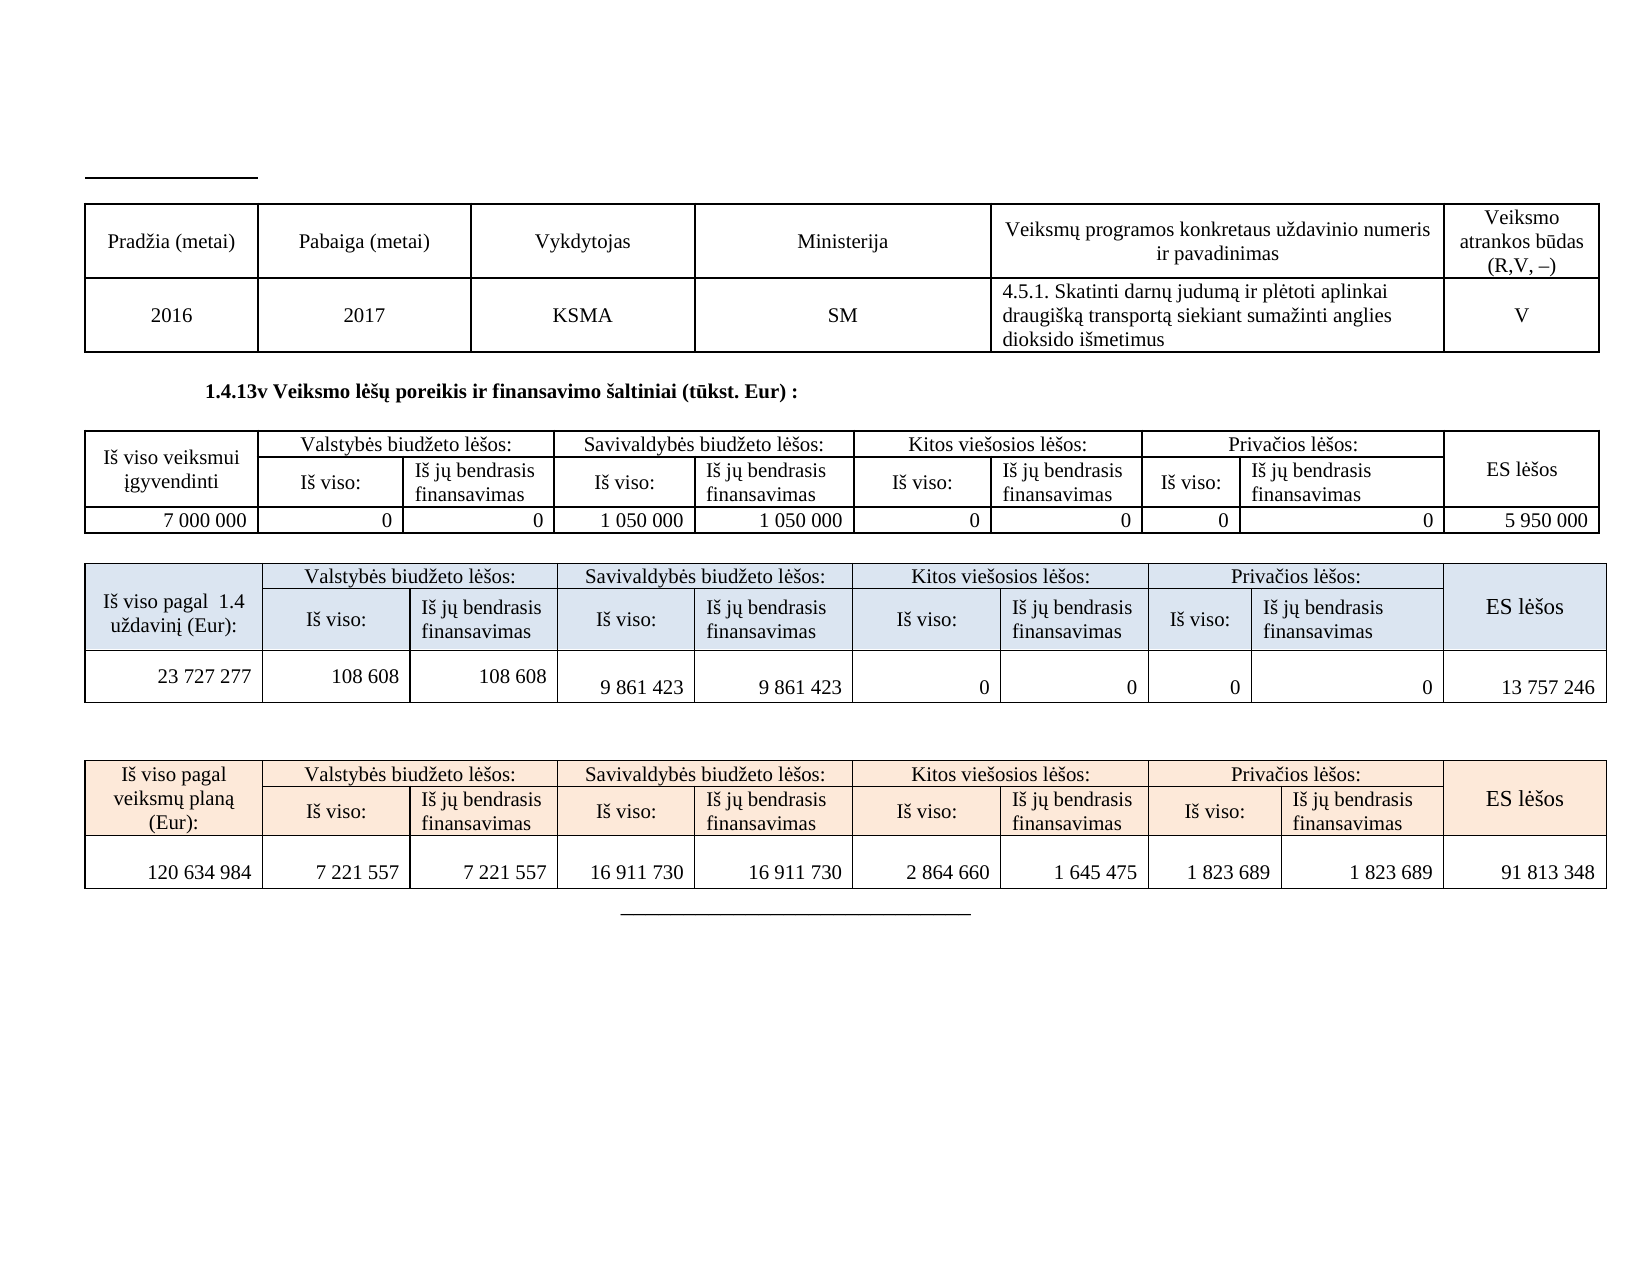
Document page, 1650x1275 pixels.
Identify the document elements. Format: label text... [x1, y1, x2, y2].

table_cell 0 [1143, 508, 1239, 532]
table_cell Iš jų bendrasis finansavimas [1252, 589, 1443, 649]
table_cell Iš jų bendrasis finansavimas [992, 458, 1141, 506]
table_cell [695, 703, 767, 760]
table_cell Iš jų bendrasis finansavimas [1001, 589, 1148, 649]
table_cell 2 864 660 [853, 836, 1000, 888]
table_cell [1600, 456, 1607, 506]
table_cell [854, 353, 991, 379]
table_cell Valstybės biudžeto lėšos: [263, 761, 557, 786]
table_cell 16 911 730 [695, 836, 852, 888]
table_cell Iš viso: [263, 589, 409, 649]
table_cell Iš jų bendrasis finansavimas [411, 787, 557, 835]
table_cell [854, 404, 991, 429]
table_cell [794, 404, 853, 429]
table_cell 2017 [259, 279, 470, 351]
table_cell [1600, 506, 1607, 532]
table_cell [695, 177, 794, 203]
table_cell 0 [404, 508, 553, 532]
table_cell Iš jų bendrasis finansavimas [1001, 787, 1148, 835]
table_cell Iš viso: [259, 458, 402, 506]
table_cell [126, 703, 165, 760]
table_cell 1 823 689 [1282, 836, 1443, 888]
table_cell [471, 353, 554, 379]
table_cell [85, 179, 194, 203]
table_cell [1142, 404, 1240, 429]
table_cell [471, 177, 554, 203]
table_cell 108 608 [411, 651, 557, 702]
table_cell 0 [1241, 508, 1443, 532]
table_cell 13 757 246 [1444, 651, 1606, 702]
table_cell [695, 404, 794, 429]
table_cell 1 645 475 [1001, 836, 1148, 888]
table_cell [1607, 177, 1627, 203]
table_cell [794, 177, 853, 203]
table_cell [767, 703, 853, 760]
table_cell Iš viso: [1149, 787, 1281, 835]
table_cell 1 050 000 [555, 508, 694, 532]
table_header Valstybės biudžeto lėšos: [263, 564, 557, 588]
table_cell [1599, 177, 1607, 203]
table_header Iš viso pagal 1.4 uždavinį (Eur): [86, 564, 262, 649]
table_header Kitos viešosios lėšos: [853, 564, 1148, 588]
table_cell 0 [259, 508, 402, 532]
table_cell 0 [1001, 651, 1148, 702]
table_cell Veiksmų programos konkretaus uždavinio numeris ir pavadinimas [992, 205, 1443, 277]
table_cell [558, 703, 695, 760]
table_cell [1148, 703, 1252, 760]
table_cell Iš jų bendrasis finansavimas [695, 589, 852, 649]
table_cell [85, 404, 194, 429]
table_cell [194, 353, 258, 379]
table_cell Iš jų bendrasis finansavimas [404, 458, 553, 506]
table_cell Veiksmo atrankos būdas (R,V, –) [1445, 205, 1598, 277]
table_cell [554, 177, 694, 203]
table_cell 0 [992, 508, 1141, 532]
table_cell 7 221 557 [263, 836, 409, 888]
table_cell Kitos viešosios lėšos: [855, 432, 1141, 456]
table_cell [1444, 404, 1599, 429]
table_cell Pradžia (metai) [86, 205, 257, 277]
table_cell [1344, 353, 1444, 379]
table_cell Iš viso: [1149, 589, 1251, 649]
table_cell [1607, 277, 1627, 351]
table_cell [165, 703, 202, 760]
table_cell Ministerija [696, 205, 990, 277]
table_cell Iš jų bendrasis finansavimas [411, 589, 557, 649]
table_cell 7 221 557 [411, 836, 557, 888]
table_cell [194, 179, 258, 203]
table_cell 7 000 000 [86, 508, 257, 532]
table_cell 9 861 423 [558, 651, 694, 702]
table_cell [1318, 703, 1443, 760]
table_cell [1607, 404, 1627, 429]
table_cell [1607, 203, 1627, 277]
table_cell [1444, 703, 1606, 760]
table_cell Iš viso: [855, 458, 990, 506]
table_cell [476, 703, 558, 760]
table_header Savivaldybės biudžeto lėšos: [558, 564, 852, 588]
table_cell [554, 353, 694, 379]
table_cell Iš jų bendrasis finansavimas [695, 787, 852, 835]
table_cell [1607, 430, 1627, 456]
table_cell 1.4.13v Veiksmo lėšų poreikis ir finansavimo šaltiniai (tūkst. Eur) : [194, 379, 1444, 404]
table_cell [85, 353, 194, 379]
table_cell [1599, 351, 1607, 379]
table_cell 23 727 277 [86, 651, 262, 702]
table_cell SM [696, 279, 990, 351]
table_cell [1444, 177, 1599, 203]
table_cell ES lėšos [1444, 761, 1606, 835]
table_cell Iš jų bendrasis finansavimas [1241, 458, 1443, 506]
table_cell V [1445, 279, 1598, 351]
table_cell [1599, 404, 1607, 429]
table_cell [794, 353, 853, 379]
table_cell 9 861 423 [695, 651, 852, 702]
table_cell Iš viso pagal veiksmų planą (Eur): [86, 761, 262, 835]
table_cell [471, 404, 554, 429]
table_cell 1 050 000 [696, 508, 853, 532]
table_header Privačios lėšos: [1149, 564, 1443, 588]
table_cell [854, 177, 991, 203]
table_cell 2016 [86, 279, 257, 351]
table_cell [1240, 177, 1344, 203]
table_cell [1092, 353, 1142, 379]
table_cell [1344, 177, 1444, 203]
table_cell 91 813 348 [1444, 836, 1606, 888]
table_cell [403, 177, 471, 203]
table_cell Pabaiga (metai) [259, 205, 470, 277]
table_cell [853, 703, 1001, 760]
table_cell [410, 703, 476, 760]
table_cell 0 [1252, 651, 1443, 702]
table_cell Savivaldybės biudžeto lėšos: [558, 761, 852, 786]
table_cell 0 [855, 508, 990, 532]
table_cell Iš viso: [555, 458, 694, 506]
table_cell Iš viso: [853, 787, 1000, 835]
table_cell [1607, 351, 1627, 379]
table_cell [258, 404, 403, 429]
table_cell Iš viso: [558, 589, 694, 649]
table_cell Iš viso veiksmui įgyvendinti [86, 432, 257, 506]
table_cell [1607, 456, 1627, 506]
table_cell 5 950 000 [1445, 508, 1598, 532]
table_cell Iš viso: [1143, 458, 1239, 506]
table_cell [554, 404, 694, 429]
table_cell 120 634 984 [86, 836, 262, 888]
table_cell Savivaldybės biudžeto lėšos: [555, 432, 853, 456]
table_cell [1600, 277, 1607, 351]
table_cell [1067, 703, 1148, 760]
table_cell [1607, 379, 1627, 404]
table_cell [1142, 353, 1240, 379]
table_cell 16 911 730 [558, 836, 694, 888]
table_cell Kitos viešosios lėšos: [853, 761, 1148, 786]
table_cell 0 [1149, 651, 1251, 702]
table_cell [695, 353, 794, 379]
table_cell Iš viso: [263, 787, 409, 835]
table_cell Vykdytojas [472, 205, 694, 277]
table_cell [1444, 379, 1599, 404]
table_cell Privačios lėšos: [1143, 432, 1443, 456]
table_cell Iš jų bendrasis finansavimas [1282, 787, 1443, 835]
table_cell [1092, 404, 1142, 429]
table_cell [1344, 404, 1444, 429]
table_cell [1600, 203, 1607, 277]
table_cell [1142, 177, 1240, 203]
table_cell [85, 703, 126, 760]
table_cell [1240, 404, 1344, 429]
table_cell Iš viso: [558, 787, 694, 835]
table_cell [991, 404, 1092, 429]
table_cell [403, 404, 471, 429]
table_cell [258, 177, 403, 203]
table_cell [1600, 430, 1607, 456]
table_cell Valstybės biudžeto lėšos: [259, 432, 553, 456]
table_cell 4.5.1. Skatinti darnų judumą ir plėtoti aplinkai draugišką transportą siekiant sumažinti anglies dioksido išmetimus [992, 279, 1443, 351]
table_cell 1 823 689 [1149, 836, 1281, 888]
table_cell KSMA [472, 279, 694, 351]
table_cell [262, 703, 410, 760]
table_cell Privačios lėšos: [1149, 761, 1443, 786]
table_cell 108 608 [263, 651, 409, 702]
table_cell [1240, 353, 1344, 379]
table_cell [1092, 177, 1142, 203]
table_cell 0 [853, 651, 1000, 702]
table_cell [991, 353, 1092, 379]
table_cell Iš viso: [853, 589, 1000, 649]
table_cell [202, 703, 262, 760]
table_cell [1444, 353, 1599, 379]
table_header ES lėšos [1444, 564, 1606, 649]
table_cell [258, 353, 403, 379]
table_cell Iš jų bendrasis finansavimas [696, 458, 853, 506]
table_cell [991, 177, 1092, 203]
table_cell [1001, 703, 1067, 760]
text ____________________________ [118, 889, 1473, 918]
table_cell [403, 353, 471, 379]
table_cell [1252, 703, 1318, 760]
table_cell [1599, 379, 1607, 404]
table_cell [85, 379, 194, 404]
table_cell [194, 404, 258, 429]
table_cell ES lėšos [1445, 432, 1598, 506]
table_cell [1607, 506, 1627, 532]
